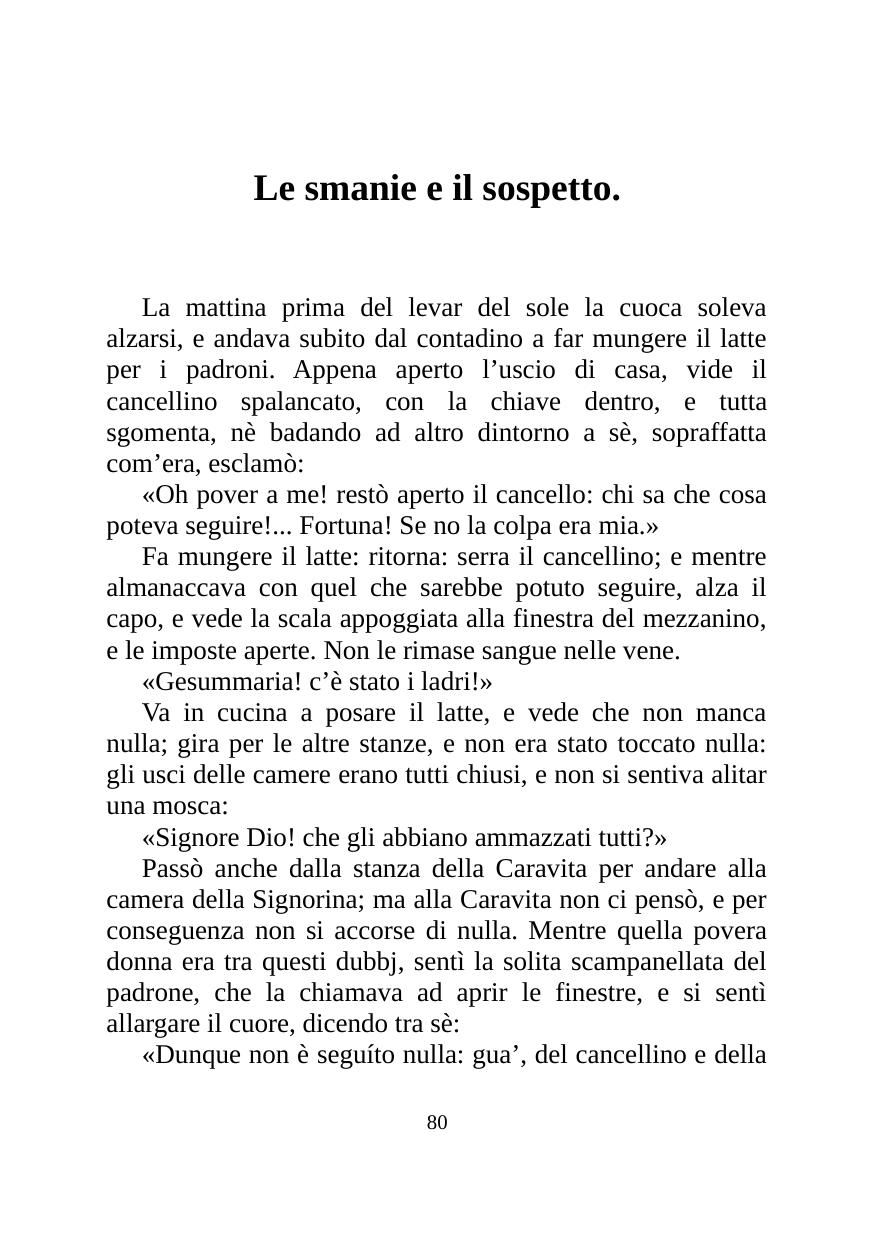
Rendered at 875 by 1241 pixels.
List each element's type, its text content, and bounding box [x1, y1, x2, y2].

text «Dunque non è seguíto nulla: gua’, del cancellino e della [106, 1039, 768, 1070]
text «Gesummaria! c’è stato i ladri!» [106, 665, 768, 696]
text Fa mungere il latte: ritorna: serra il cancellino; e mentre almanaccava con quel che sarebbe potuto seguire, alza il capo, e vede la scala appoggiata alla finestra del mezzanino, e le imposte aperte. Non le rimase sangue nelle vene. [106, 540, 768, 665]
text La mattina prima del levar del sole la cuoca soleva alzarsi, e andava subito dal contadino a far mungere il latte per i padroni. Appena aperto l’uscio di casa, vide il cancellino spalancato, con la chiave dentro, e tutta sgomenta, nè badando ad altro dintorno a sè, sopraffatta com’era, esclamò: [106, 291, 768, 478]
text Va in cucina a posare il latte, e vede che non manca nulla; gira per le altre stanze, e non era stato toccato nulla: gli usci delle camere erano tutti chiusi, e non si sentiva alitar una mosca: [106, 696, 768, 821]
subtitle Le smanie e il sospetto. [106, 165, 768, 208]
text Passò anche dalla stanza della Caravita per andare alla camera della Signorina; ma alla Caravita non ci pensò, e per conseguenza non si accorse di nulla. Mentre quella povera donna era tra questi dubbj, sentì la solita scampanellata del padrone, che la chiamava ad aprir le finestre, e si sentì allargare il cuore, dicendo tra sè: [106, 852, 768, 1039]
text «Oh pover a me! restò aperto il cancello: chi sa che cosa poteva seguire!... Fortuna! Se no la colpa era mia.» [106, 478, 768, 540]
text «Signore Dio! che gli abbiano ammazzati tutti?» [106, 821, 768, 852]
